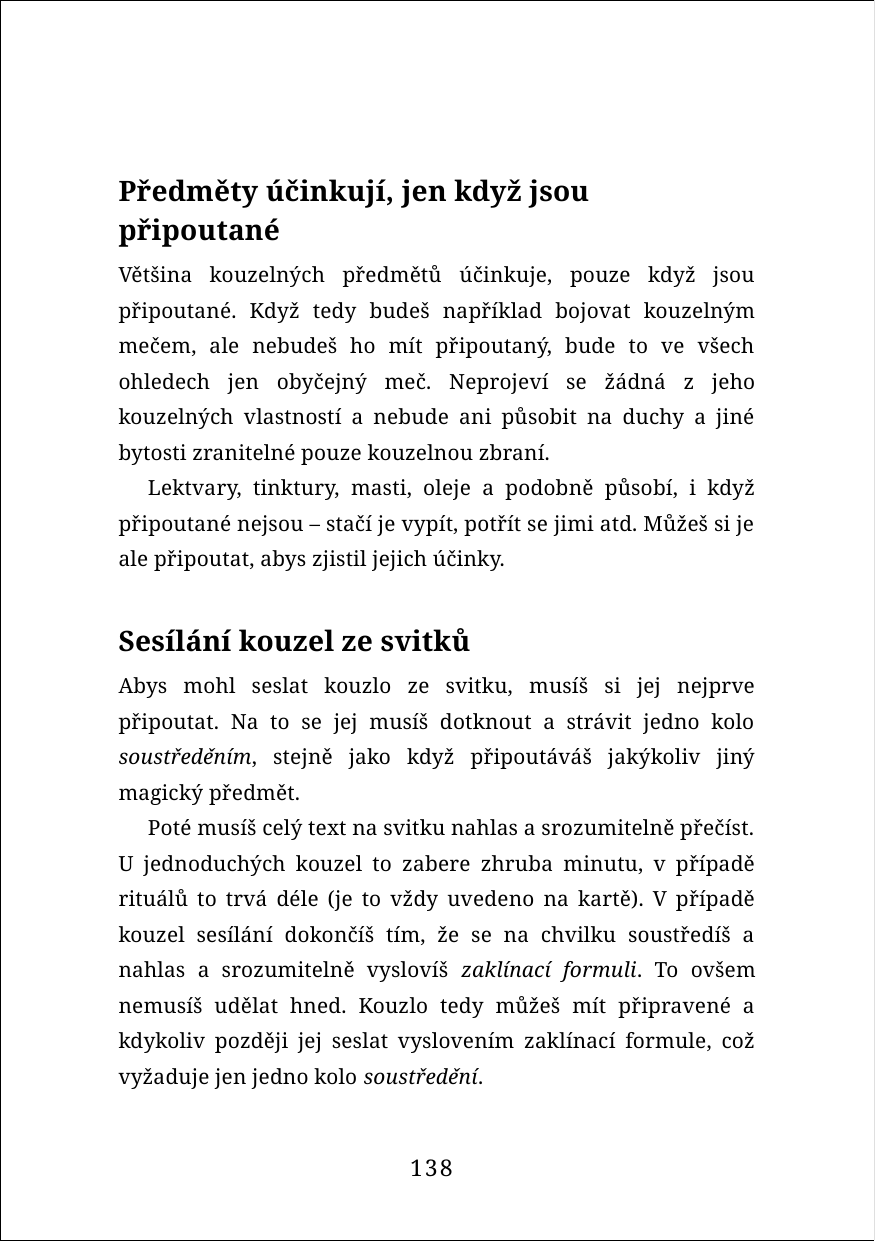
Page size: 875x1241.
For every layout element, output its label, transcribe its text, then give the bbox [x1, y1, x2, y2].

subtitle Předměty účinkují, jen když jsou připoutané [118, 172, 756, 248]
subtitle Sesílání kouzel ze svitků [118, 621, 756, 659]
text Abys mohl seslat kouzlo ze svitku, musíš si jej nejprve připoutat. Na to se jej musíš dotknout a strávit jedno kolo soustředěním, stejně jako když připoutáváš jakýkoliv jiný magický předmět. Poté musíš celý text na svitku nahlas a srozumitelně přečíst. U jednoduchých kouzel to zabere zhruba minutu, v případě rituálů to trvá déle (je to vždy uvedeno na kartě). V případě kouzel sesílání dokončíš tím, že se na chvilku soustředíš a nahlas a srozumitelně vyslovíš zaklínací formuli. To ovšem nemusíš udělat hned. Kouzlo tedy můžeš mít připravené a kdykoliv později jej seslat vyslovením zaklínací formule, což vyžaduje jen jedno kolo soustředění. [118, 671, 756, 1091]
text Většina kouzelných předmětů účinkuje, pouze když jsou připoutané. Když tedy budeš například bojovat kouzelným mečem, ale nebudeš ho mít připoutaný, bude to ve všech ohledech jen obyčejný meč. Neprojeví se žádná z jeho kouzelných vlastností a nebude ani působit na duchy a jiné bytosti zranitelné pouze kouzelnou zbraní. Lektvary, tinktury, masti, oleje a podobně působí, i když připoutané nejsou – stačí je vypít, potřít se jimi atd. Můžeš si je ale připoutat, abys zjistil jejich účinky. [118, 260, 756, 573]
